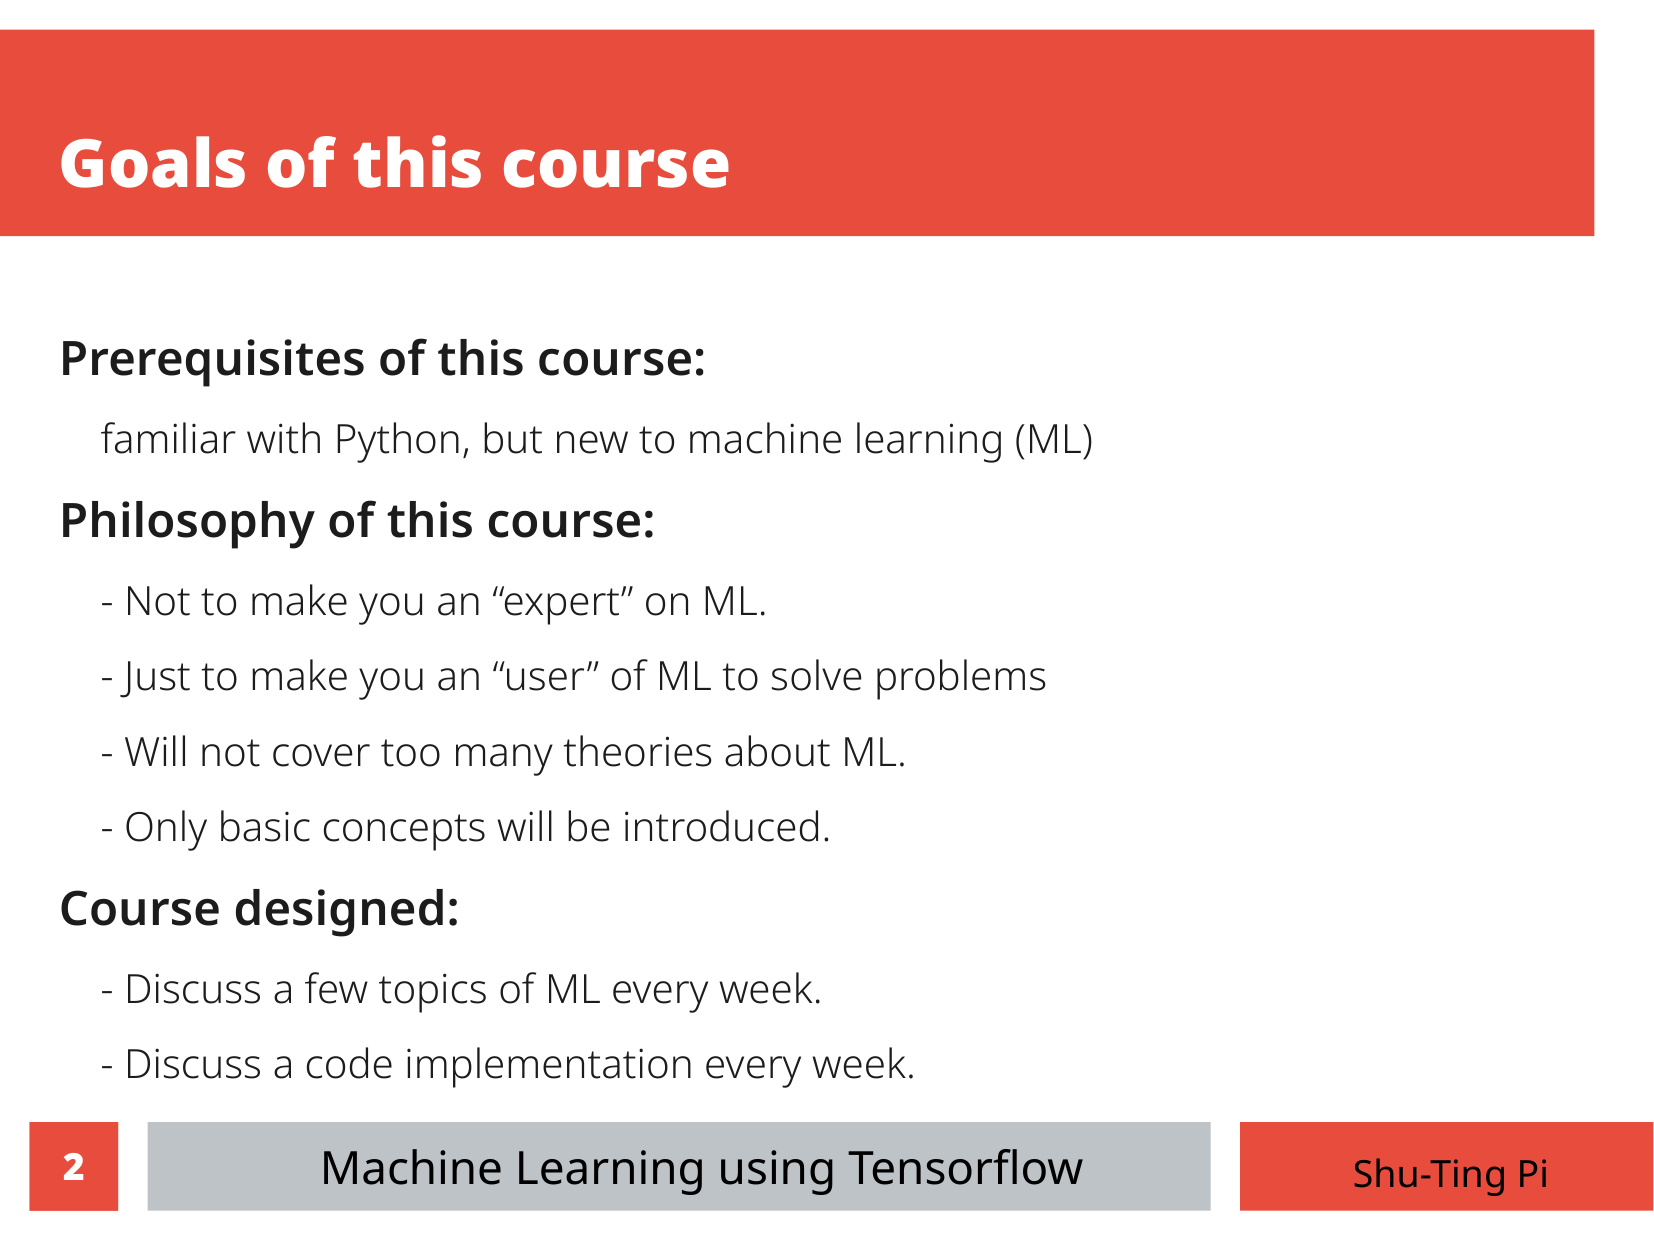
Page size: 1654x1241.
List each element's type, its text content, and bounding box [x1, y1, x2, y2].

text_box Machine Learning using Tensorflow [305, 1128, 1191, 1241]
text_box Shu-Ting Pi [1338, 1140, 1548, 1203]
title Goals of this course [59, 59, 1595, 207]
list Prerequisites of this course: familiar with Python, but new to machine learning (ML) Philosophy of this course: - Not to make you an “expert” on ML. - Just to make you an “user” of ML to solve problems - Will not cover too many theories about ML. - Only basic concepts will be introduced. Course designed: - Discuss a few topics of ML every week. - Discuss a code implementation every week. [59, 324, 1565, 1093]
